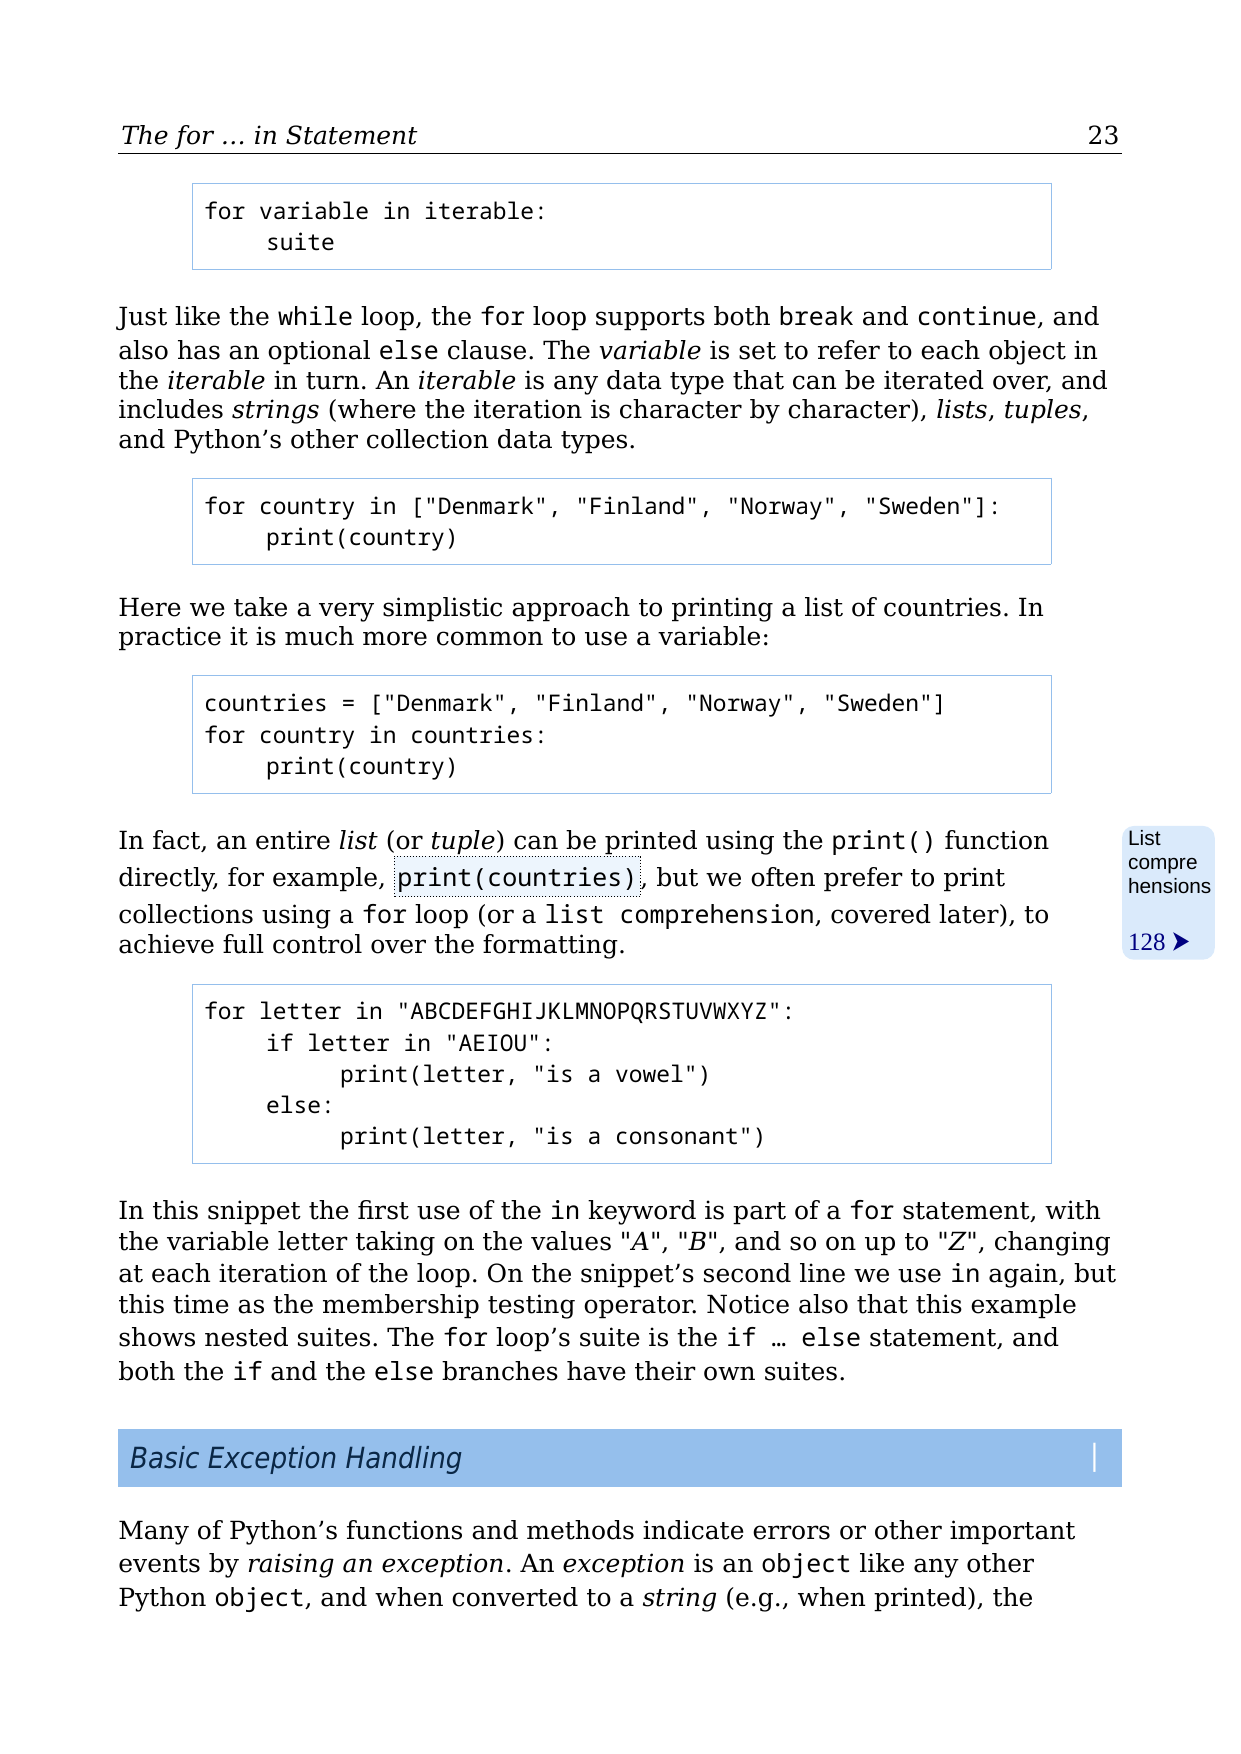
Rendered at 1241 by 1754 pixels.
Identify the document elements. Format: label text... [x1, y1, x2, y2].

text | [1081, 1438, 1098, 1472]
text In fact, an entire list (or tuple) can be printed using the print() function directly, for example, print(countries), but we often prefer to print collections using a for loop (or a list comprehension, covered later), to achieve full control over the formatting. [118, 822, 1122, 960]
text print(country) [193, 509, 1051, 564]
text print(country) [193, 738, 1051, 793]
text for country in countries: [193, 707, 1051, 738]
text Just like the while loop, the for loop supports both break and continue, and also has an optional else clause. The variable is set to refer to each object in the iterable in turn. An iterable is any data type that can be iterated over, and includes strings (where the iteration is character by character), lists, tuples, and Python’s other collection data types. [118, 298, 1122, 454]
subtitle Basic Exception Handling [118, 1429, 1122, 1487]
text In this snippet the first use of the in keyword is part of a for statement, with the variable letter taking on the values "A", "B", and so on up to "Z", changing at each iteration of the loop. On the snippet’s second line we use in again, but this time as the membership testing operator. Notice also that this example shows nested suites. The for loop’s suite is the if … else statement, and both the if and the else branches have their own suites. [118, 1193, 1122, 1387]
text for country in ["Denmark", "Finland", "Norway", "Sweden"]: [193, 479, 1051, 509]
text for letter in "ABCDEFGHIJKLMNOPQRSTUVWXYZ": [193, 985, 1051, 1015]
text else: [193, 1077, 1051, 1108]
text if letter in "AEIOU": [193, 1015, 1051, 1046]
text countries = ["Denmark", "Finland", "Norway", "Sweden"] [193, 676, 1051, 707]
text print(letter, "is a vowel") [193, 1046, 1051, 1077]
text suite [193, 214, 1051, 269]
text for variable in iterable: [193, 184, 1051, 214]
text Many of Python’s functions and methods indicate errors or other important events by raising an exception. An exception is an object like any other Python object, and when converted to a string (e.g., when printed), the [118, 1516, 1122, 1614]
text print(letter, "is a consonant") [193, 1108, 1051, 1163]
text Here we take a very simplistic approach to printing a list of countries. In practice it is much more common to use a variable: [118, 593, 1122, 652]
